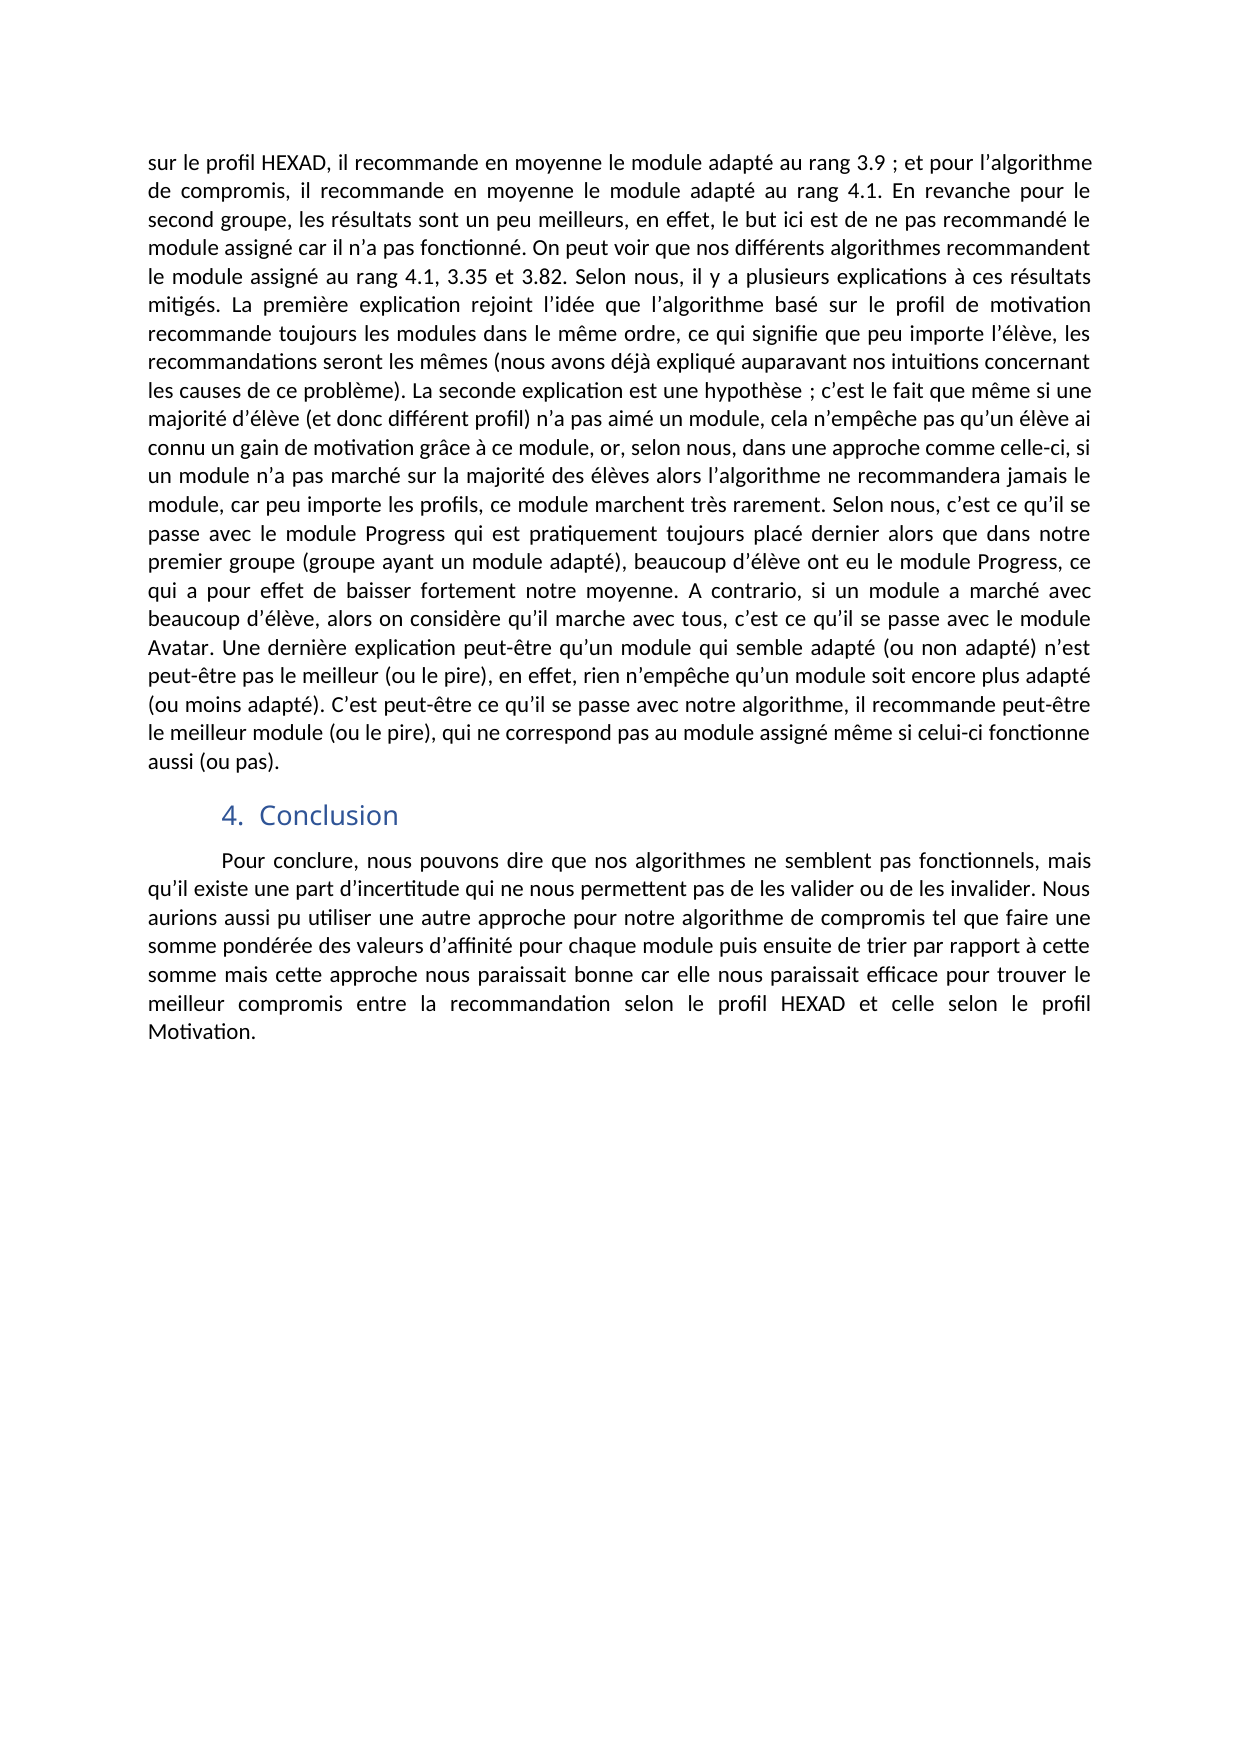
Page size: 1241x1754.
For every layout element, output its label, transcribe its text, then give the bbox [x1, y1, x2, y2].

text Pour conclure, nous pouvons dire que nos algorithmes ne semblent pas fonctionnels, mais qu’il existe une part d’incertitude qui ne nous permettent pas de les valider ou de les invalider. Nous aurions aussi pu utiliser une autre approche pour notre algorithme de compromis tel que faire une somme pondérée des valeurs d’affinité pour chaque module puis ensuite de trier par rapport à cette somme mais cette approche nous paraissait bonne car elle nous paraissait efficace pour trouver le meilleur compromis entre la recommandation selon le profil HEXAD et celle selon le profil Motivation. [148, 846, 1093, 1045]
text sur le profil HEXAD, il recommande en moyenne le module adapté au rang 3.9 ; et pour l’algorithme de compromis, il recommande en moyenne le module adapté au rang 4.1. En revanche pour le second groupe, les résultats sont un peu meilleurs, en effet, le but ici est de ne pas recommandé le module assigné car il n’a pas fonctionné. On peut voir que nos différents algorithmes recommandent le module assigné au rang 4.1, 3.35 et 3.82. Selon nous, il y a plusieurs explications à ces résultats mitigés. La première explication rejoint l’idée que l’algorithme basé sur le profil de motivation recommande toujours les modules dans le même ordre, ce qui signifie que peu importe l’élève, les recommandations seront les mêmes (nous avons déjà expliqué auparavant nos intuitions concernant les causes de ce problème). La seconde explication est une hypothèse ; c’est le fait que même si une majorité d’élève (et donc différent profil) n’a pas aimé un module, cela n’empêche pas qu’un élève ai connu un gain de motivation grâce à ce module, or, selon nous, dans une approche comme celle-ci, si un module n’a pas marché sur la majorité des élèves alors l’algorithme ne recommandera jamais le module, car peu importe les profils, ce module marchent très rarement. Selon nous, c’est ce qu’il se passe avec le module Progress qui est pratiquement toujours placé dernier alors que dans notre premier groupe (groupe ayant un module adapté), beaucoup d’élève ont eu le module Progress, ce qui a pour effet de baisser fortement notre moyenne. A contrario, si un module a marché avec beaucoup d’élève, alors on considère qu’il marche avec tous, c’est ce qu’il se passe avec le module Avatar. Une dernière explication peut-être qu’un module qui semble adapté (ou non adapté) n’est peut-être pas le meilleur (ou le pire), en effet, rien n’empêche qu’un module soit encore plus adapté (ou moins adapté). C’est peut-être ce qu’il se passe avec notre algorithme, il recommande peut-être le meilleur module (ou le pire), qui ne correspond pas au module assigné même si celui-ci fonctionne aussi (ou pas). [148, 148, 1093, 775]
list Conclusion [221, 796, 1093, 833]
